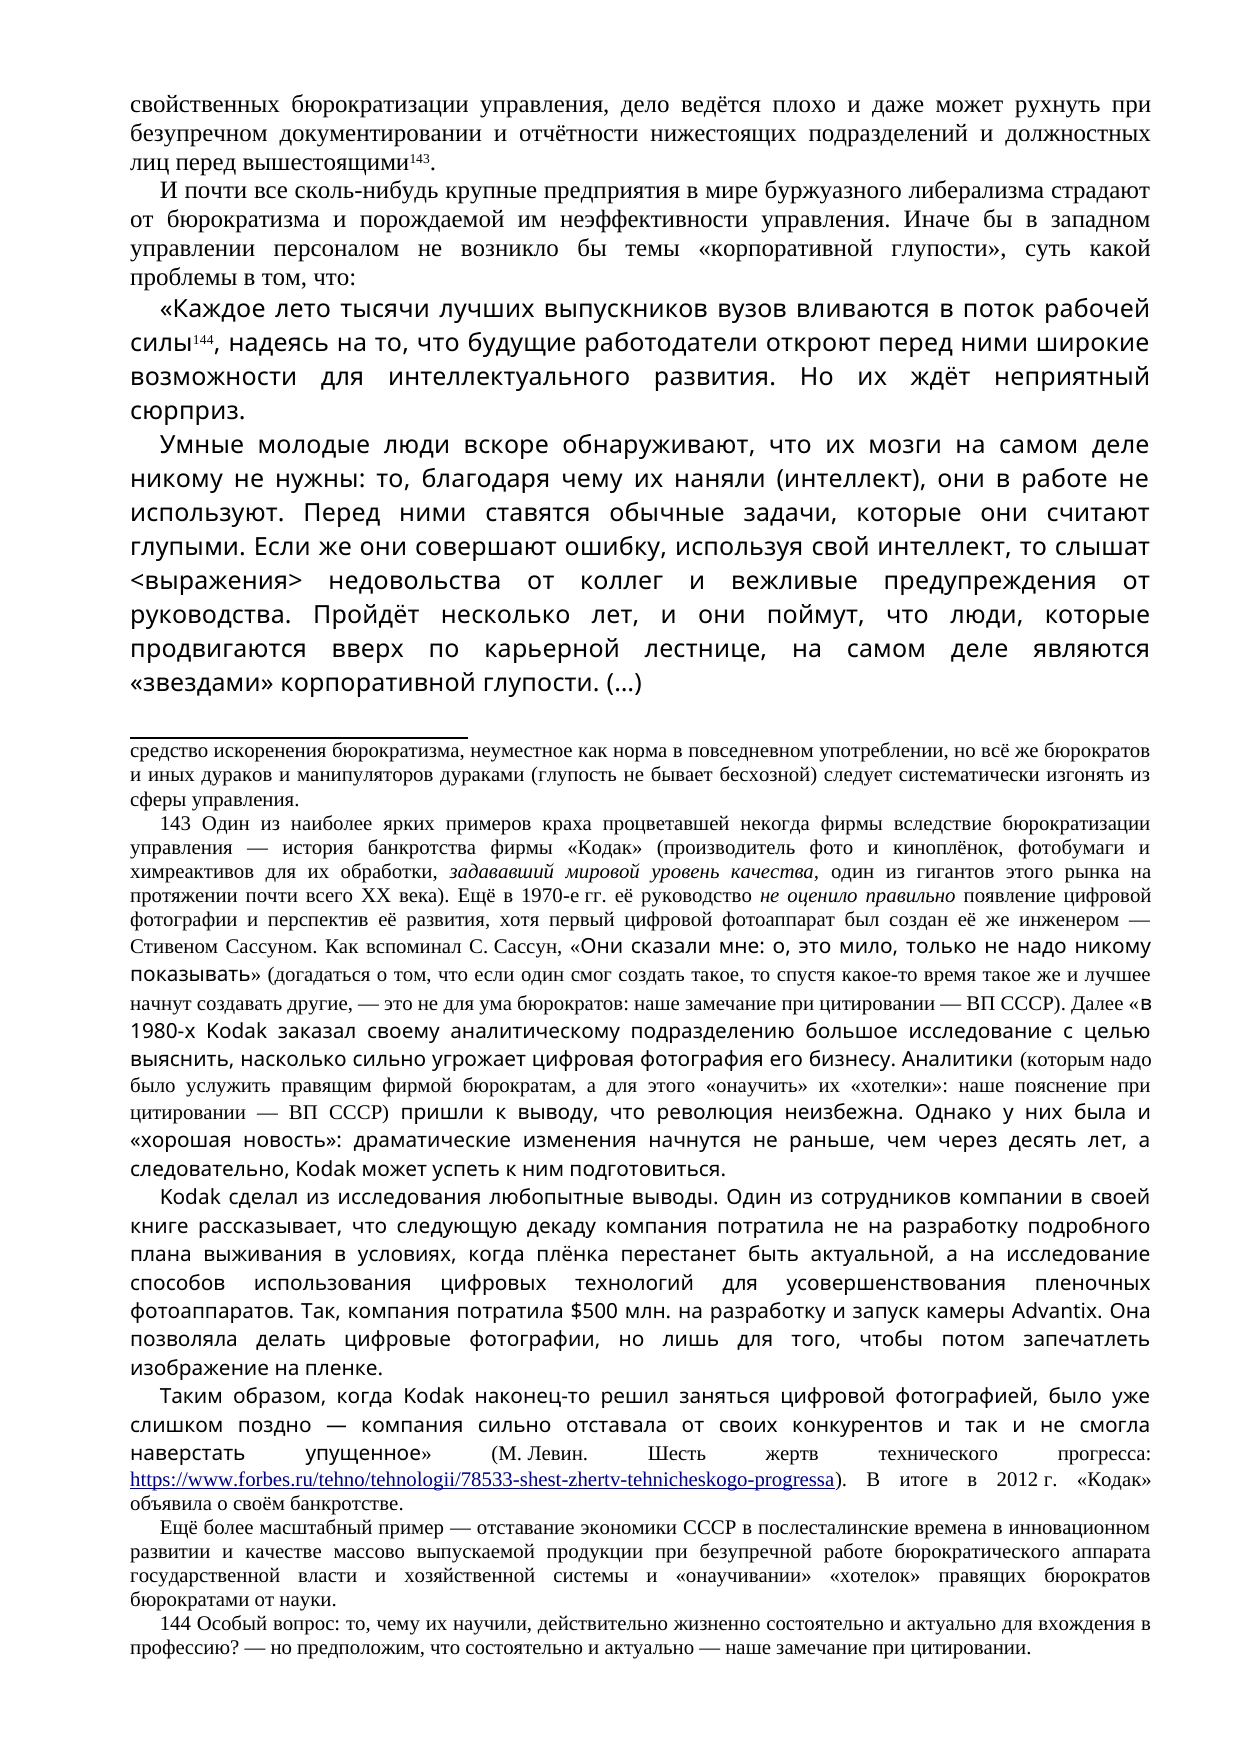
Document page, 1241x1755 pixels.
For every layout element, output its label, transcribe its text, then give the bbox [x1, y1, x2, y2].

text Kodak сделал из исследования любопытные выводы. Один из сотрудников компании в своей книге рассказывает, что следующую декаду компания потратила не на разработку подробного плана выживания в условиях, когда плёнка перестанет быть актуальной, а на исследование способов использования цифровых технологий для усовершенствования пленочных фотоаппаратов. Так, компания потратила $500 млн. на разработку и запуск камеры Advantix. Она позволяла делать цифровые фотографии, но лишь для того, чтобы потом запечатлеть изображение на пленке. [130, 1182, 1152, 1381]
text Особый вопрос: то, чему их научили, действительно жизненно состоятельно и актуально для вхождения в профессию? — но предположим, что состоятельно и актуально — наше замечание при цитировании. [130, 1611, 1152, 1659]
text Один из наиболее ярких примеров краха процветавшей некогда фирмы вследствие бюрократизации управления — история банкротства фирмы «Кодак» (производитель фото и киноплёнок, фотобумаги и химреактивов для их обработки, задававший мировой уровень качества, один из гигантов этого рынка на протяжении почти всего ХХ века). Ещё в 1970‑е гг. её руководство не оценило правильно появление цифровой фотографии и перспектив её развития, хотя первый цифровой фотоаппарат был создан её же инженером — Стивеном Сассуном. Как вспоминал С. Сассун, «Они сказали мне: о, это мило, только не надо никому показывать» (догадаться о том, что если один смог создать такое, то спустя какое-то время такое же и лучшее начнут создавать другие, — это не для ума бюрократов: наше замечание при цитировании — ВП СССР). Далее «в 1980-х Kodak заказал своему аналитическому подразделению большое исследование с целью выяснить, насколько сильно угрожает цифровая фотография его бизнесу. Аналитики (которым надо было услужить правящим фирмой бюрократам, а для этого «онаучить» их «хотелки»: наше пояснение при цитировании — ВП СССР) пришли к выводу, что революция неизбежна. Однако у них была и «хорошая новость»: драматические изменения начнутся не раньше, чем через десять лет, а следовательно, Kodak может успеть к ним подготовиться. [130, 811, 1152, 1182]
text Ещё более масштабный пример — отставание экономики СССР в послесталинские времена в инновационном развитии и качестве массово выпускаемой продукции при безупречной работе бюрократического аппарата государственной власти и хозяйственной системы и «онаучивании» «хотелок» правящих бюрократов бюрократами от науки. [130, 1515, 1152, 1611]
text средство искоренения бюрократизма, неуместное как норма в повседневном употреблении, но всё же бюрократов и иных дураков и манипуляторов дураками (глупость не бывает бесхозной) следует систематически изгонять из сферы управления. [130, 738, 1152, 811]
text свойственных бюрократизации управления, дело ведётся плохо и даже может рухнуть при безупречном документировании и отчётности нижестоящих подразделений и должностных лиц перед вышестоящими. [130, 89, 1152, 175]
text Таким образом, когда Kodak наконец-то решил заняться цифровой фотографией, было уже слишком поздно — компания сильно отставала от своих конкурентов и так и не смогла наверстать упущенное» (М. Левин. Шесть жертв технического прогресса: https://www.forbes.ru/tehno/tehnologii/78533-shest-zhertv-tehnicheskogo-progressa). В итоге в 2012 г. «Кодак» объявила о своём банкротстве. [130, 1381, 1152, 1515]
text «Каждое лето тысячи лучших выпускников вузов вливаются в поток рабочей силы, надеясь на то, что будущие работодатели откроют перед ними широкие возможности для интеллектуального развития. Но их ждёт неприятный сюрприз. [130, 290, 1152, 427]
text Умные молодые люди вскоре обнаруживают, что их мозги на самом деле никому не нужны: то, благодаря чему их наняли (интеллект), они в работе не используют. Перед ними ставятся обычные задачи, которые они считают глупыми. Если же они совершают ошибку, используя свой интеллект, то слышат <выражения> недовольства от коллег и вежливые предупреждения от руководства. Пройдёт несколько лет, и они поймут, что люди, которые продвигаются вверх по карьерной лестнице, на самом деле являются «звездами» корпоративной глупости. (…) [130, 427, 1152, 699]
text И почти все сколь-нибудь крупные предприятия в мире буржуазного либерализма страдают от бюрократизма и порождаемой им неэффективности управления. Иначе бы в западном управлении персоналом не возникло бы темы «корпоративной глупости», суть какой проблемы в том, что: [130, 175, 1152, 290]
